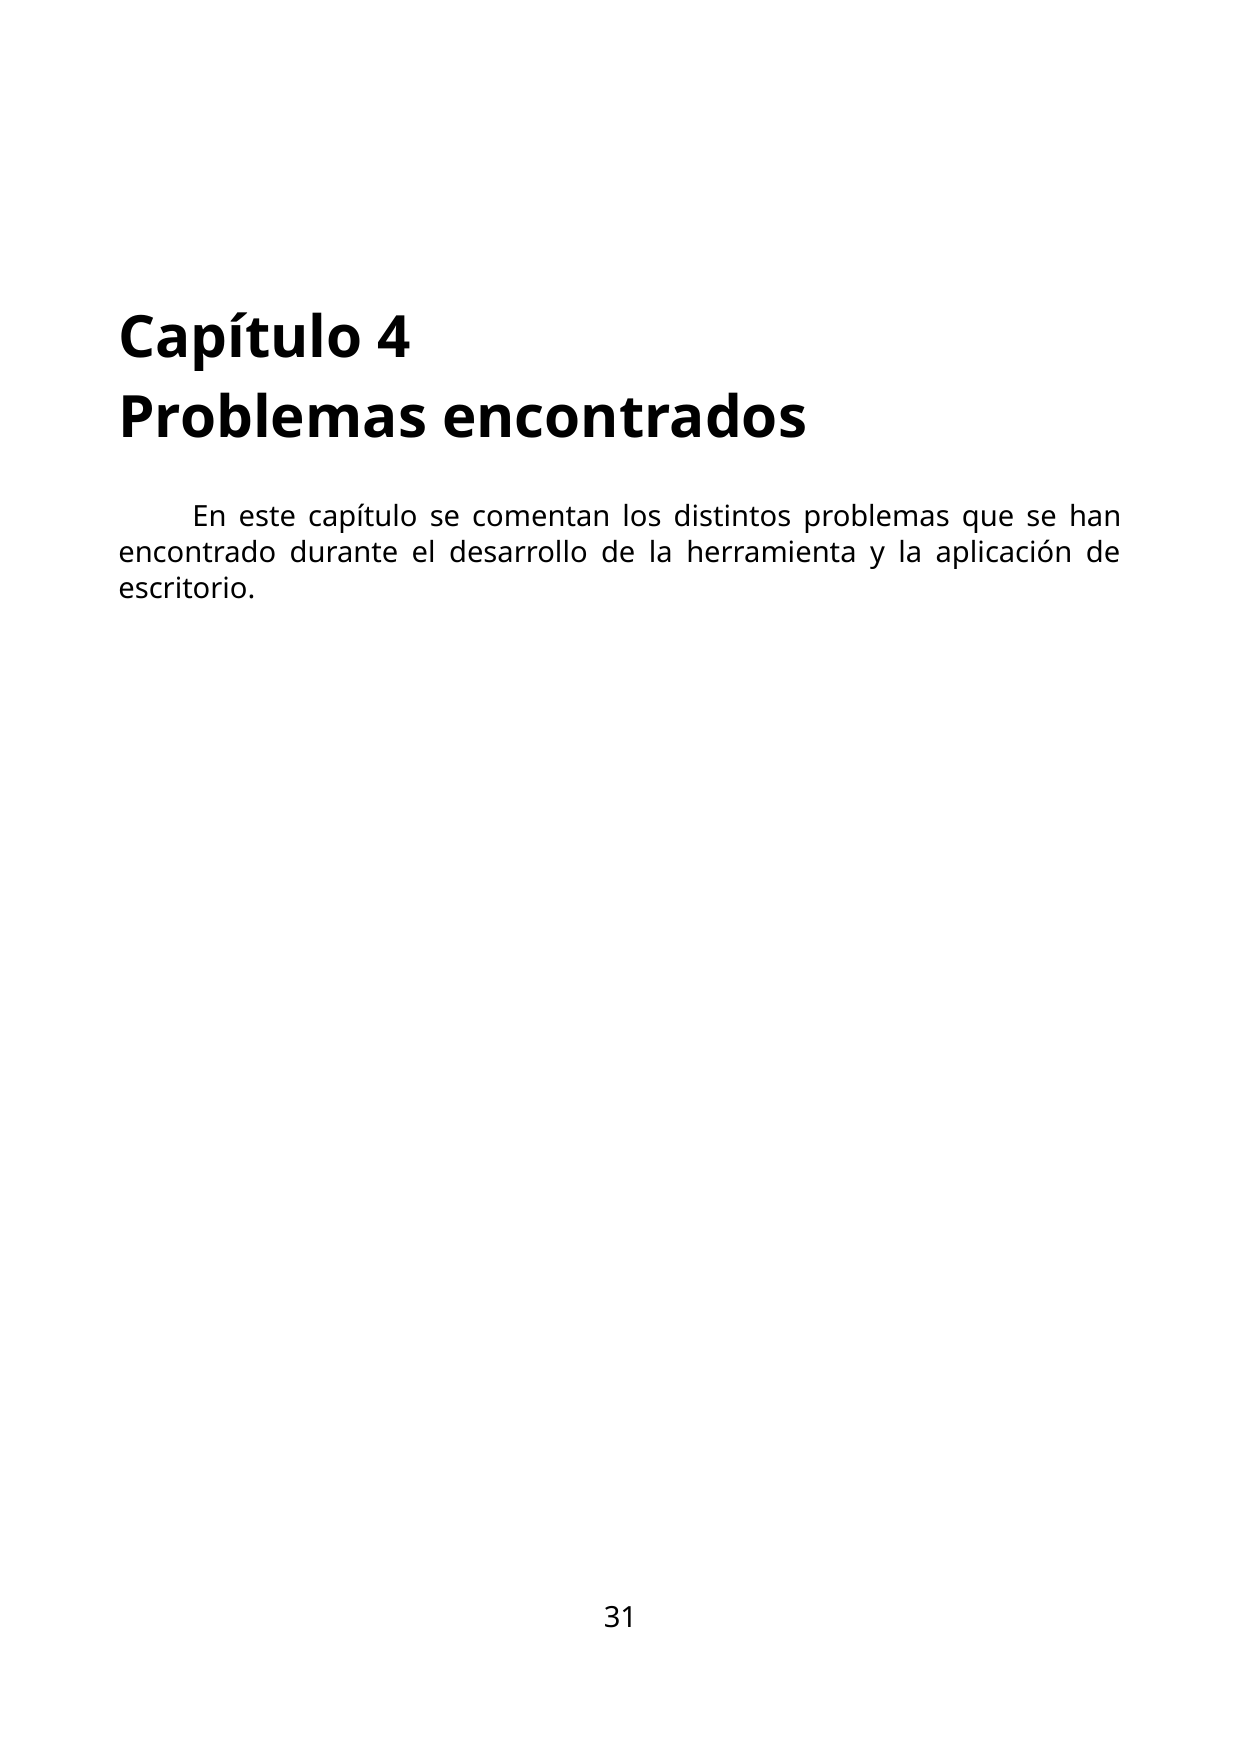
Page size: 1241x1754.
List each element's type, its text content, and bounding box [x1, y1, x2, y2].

text En este capítulo se comentan los distintos problemas que se han encontrado durante el desarrollo de la herramienta y la aplicación de escritorio. [118, 496, 1122, 607]
subtitle Problemas encontrados [118, 295, 1122, 454]
